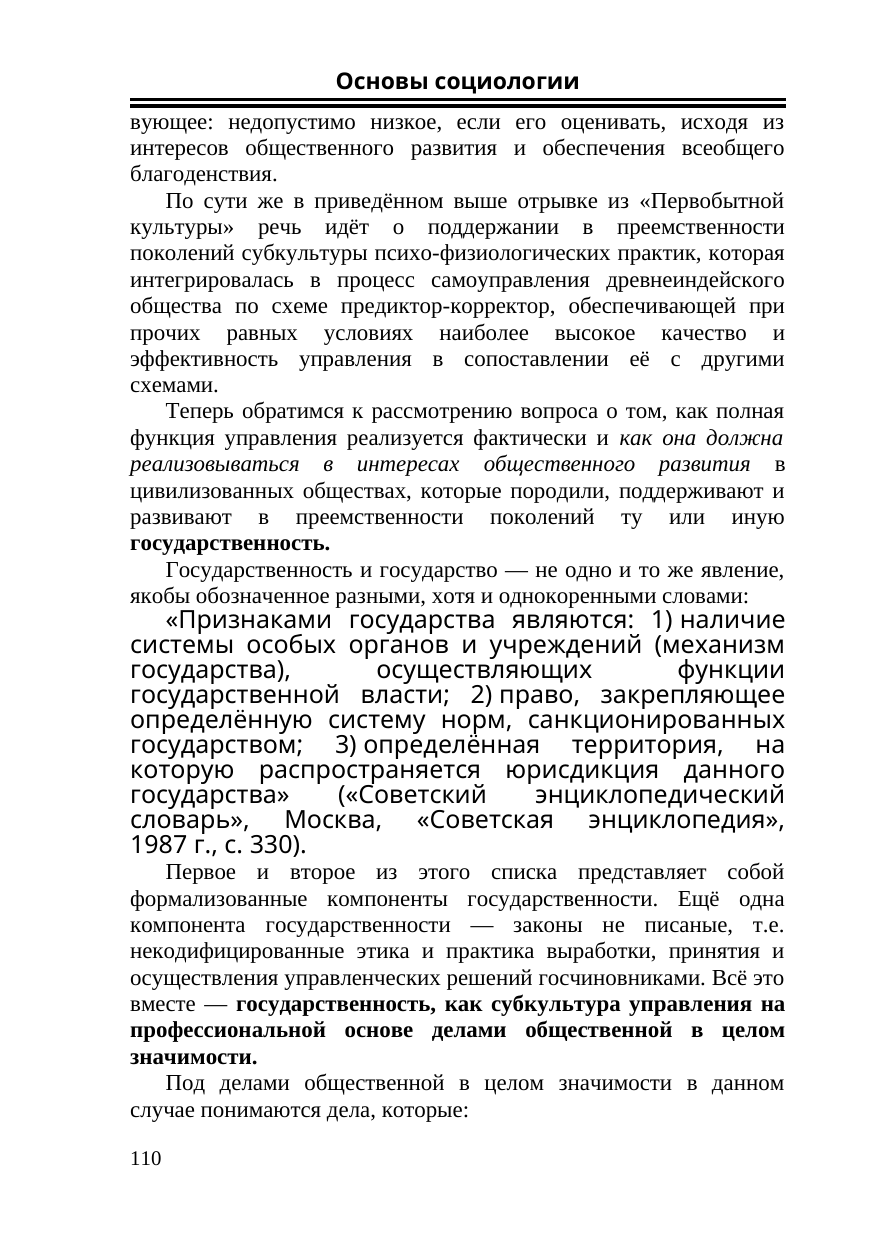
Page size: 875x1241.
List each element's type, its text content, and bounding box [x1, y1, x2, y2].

text Под делами общественной в целом значимости в данном случае понимаются дела, которые: [130, 1069, 786, 1122]
text «Признаками государства являются: 1) наличие системы особых органов и учреждений (механизм государства), осуществляющих функции государственной власти; 2) право, закрепляющее определённую систему норм, санкционированных государством; 3) определённая территория, на которую распространяется юрисдикция данного государства» («Советский энциклопедический словарь», Москва, «Советская энциклопедия», 1987 г., с. 330). [130, 608, 786, 858]
text Теперь обратимся к рассмотрению вопроса о том, как полная функция управления реализуется фактически и как она должна реализовываться в интересах общественного развития в цивилизованных обществах, которые породили, поддерживают и развивают в преемственности поколений ту или иную государственность. [130, 398, 786, 556]
text Первое и второе из этого списка представляет собой формализованные компоненты государственности. Ещё одна компонента государственности — законы не писаные, т.е. некодифицированные этика и практика выработки, принятия и осуществления управленческих решений госчиновниками. Всё это вместе — государственность, как субкультура управления на профессиональной основе делами общественной в целом значимости. [130, 858, 786, 1069]
text Государственность и государство — не одно и то же явление, якобы обозначенное разными, хотя и однокоренными словами: [130, 556, 786, 608]
text вующее: недопустимо низкое, если его оценивать, исходя из интересов общественного развития и обеспечения всеобщего благоденствия. [130, 108, 786, 187]
text По сути же в приведённом выше отрывке из «Первобытной культуры» речь идёт о поддержании в преемственности поколений субкультуры психо-физиологических практик, которая интегрировалась в процесс самоуправления древнеиндейского общества по схеме предиктор-корректор, обеспечивающей при прочих равных условиях наиболее высокое качество и эффективность управления в сопоставлении её с другими схемами. [130, 187, 786, 398]
